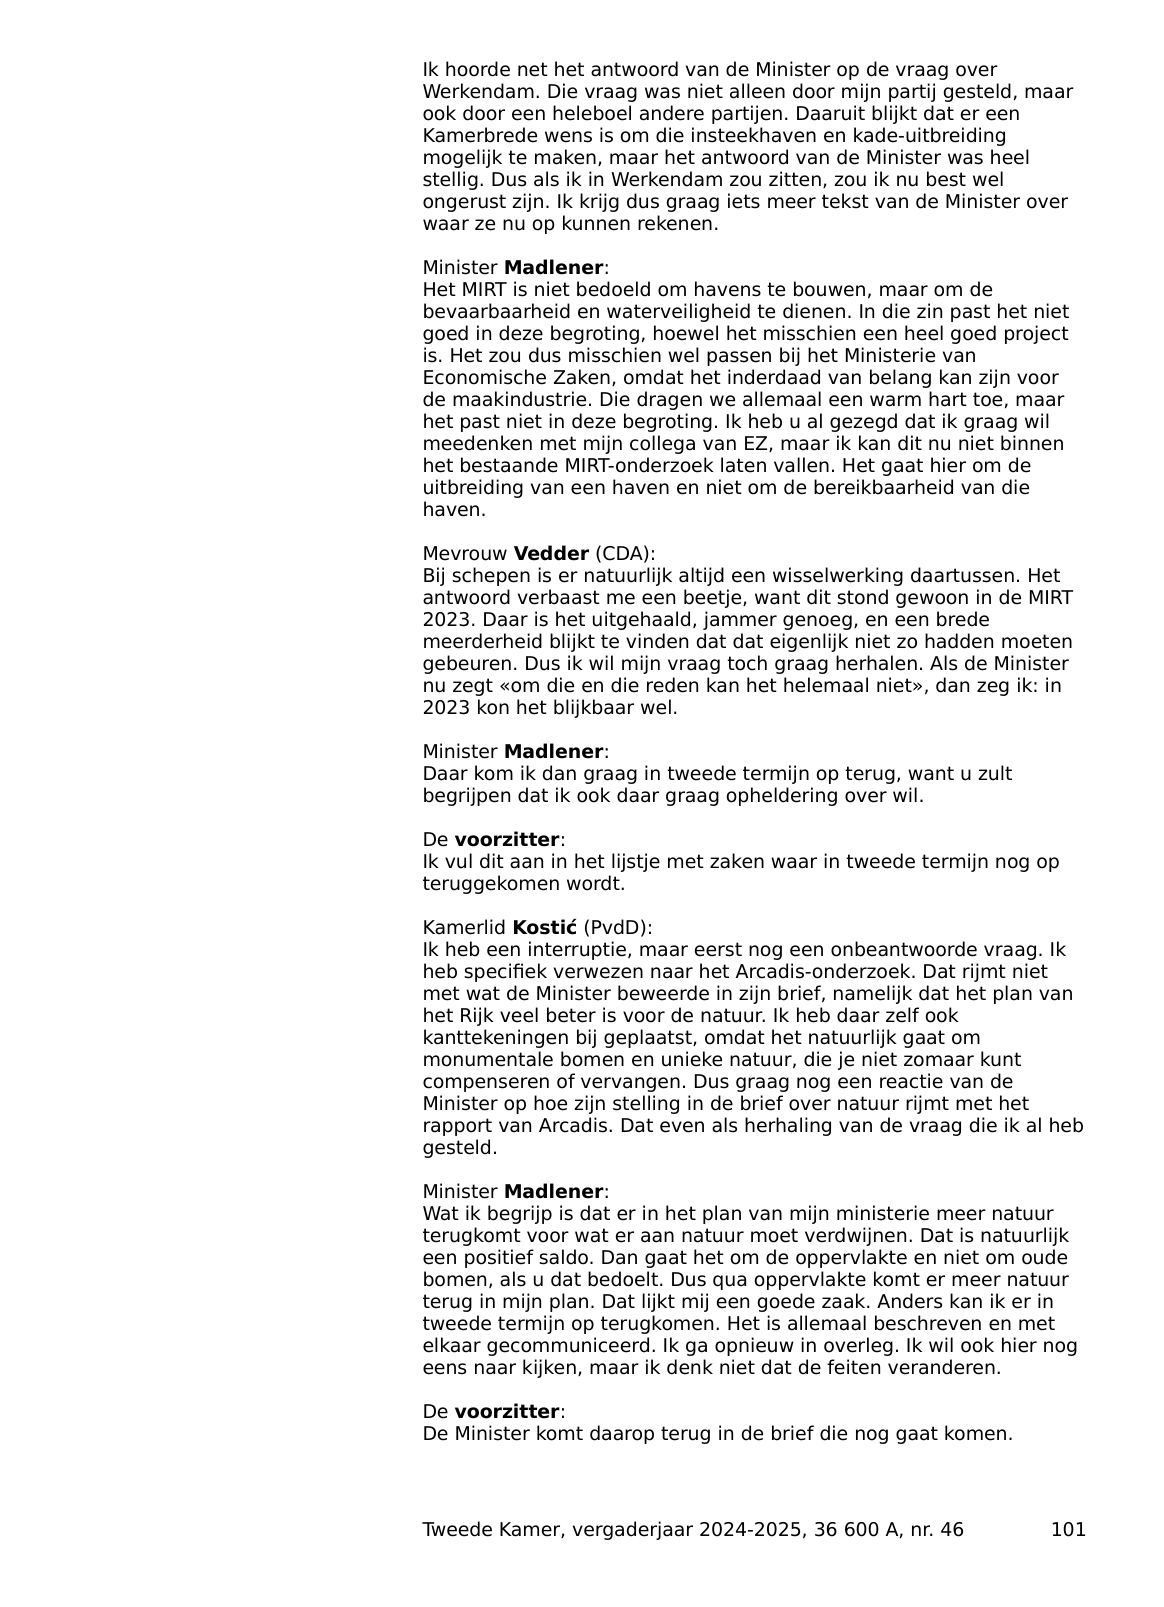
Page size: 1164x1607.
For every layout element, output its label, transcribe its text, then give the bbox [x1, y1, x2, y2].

text Minister Madlener: [422, 741, 1087, 763]
text De voorzitter: [422, 1401, 1087, 1423]
text Kamerlid Kostić (PvdD): [422, 917, 1087, 939]
text Wat ik begrijp is dat er in het plan van mijn ministerie meer natuur terugkomt voor wat er aan natuur moet verdwijnen. Dat is natuurlijk een positief saldo. Dan gaat het om de oppervlakte en niet om oude bomen, als u dat bedoelt. Dus qua oppervlakte komt er meer natuur terug in mijn plan. Dat lijkt mij een goede zaak. Anders kan ik er in tweede termijn op terugkomen. Het is allemaal beschreven en met elkaar gecommuniceerd. Ik ga opnieuw in overleg. Ik wil ook hier nog eens naar kijken, maar ik denk niet dat de feiten veranderen. [422, 1203, 1087, 1379]
text Ik hoorde net het antwoord van de Minister op de vraag over Werkendam. Die vraag was niet alleen door mijn partij gesteld, maar ook door een heleboel andere partijen. Daaruit blijkt dat er een Kamerbrede wens is om die insteekhaven en kade-uitbreiding mogelijk te maken, maar het antwoord van de Minister was heel stellig. Dus als ik in Werkendam zou zitten, zou ik nu best wel ongerust zijn. Ik krijg dus graag iets meer tekst van de Minister over waar ze nu op kunnen rekenen. [422, 59, 1087, 235]
text Ik heb een interruptie, maar eerst nog een onbeantwoorde vraag. Ik heb specifiek verwezen naar het Arcadis-onderzoek. Dat rijmt niet met wat de Minister beweerde in zijn brief, namelijk dat het plan van het Rijk veel beter is voor de natuur. Ik heb daar zelf ook kanttekeningen bij geplaatst, omdat het natuurlijk gaat om monumentale bomen en unieke natuur, die je niet zomaar kunt compenseren of vervangen. Dus graag nog een reactie van de Minister op hoe zijn stelling in de brief over natuur rijmt met het rapport van Arcadis. Dat even als herhaling van de vraag die ik al heb gesteld. [422, 939, 1087, 1159]
text Het MIRT is niet bedoeld om havens te bouwen, maar om de bevaarbaarheid en waterveiligheid te dienen. In die zin past het niet goed in deze begroting, hoewel het misschien een heel goed project is. Het zou dus misschien wel passen bij het Ministerie van Economische Zaken, omdat het inderdaad van belang kan zijn voor de maakindustrie. Die dragen we allemaal een warm hart toe, maar het past niet in deze begroting. Ik heb u al gezegd dat ik graag wil meedenken met mijn collega van EZ, maar ik kan dit nu niet binnen het bestaande MIRT-onderzoek laten vallen. Het gaat hier om de uitbreiding van een haven en niet om de bereikbaarheid van die haven. [422, 279, 1087, 521]
text De voorzitter: [422, 829, 1087, 851]
text Daar kom ik dan graag in tweede termijn op terug, want u zult begrijpen dat ik ook daar graag opheldering over wil. [422, 763, 1087, 807]
text Mevrouw Vedder (CDA): [422, 543, 1087, 565]
text De Minister komt daarop terug in de brief die nog gaat komen. [422, 1423, 1087, 1445]
text Minister Madlener: [422, 1181, 1087, 1203]
text Ik vul dit aan in het lijstje met zaken waar in tweede termijn nog op teruggekomen wordt. [422, 851, 1087, 895]
text Bij schepen is er natuurlijk altijd een wisselwerking daartussen. Het antwoord verbaast me een beetje, want dit stond gewoon in de MIRT 2023. Daar is het uitgehaald, jammer genoeg, en een brede meerderheid blijkt te vinden dat dat eigenlijk niet zo hadden moeten gebeuren. Dus ik wil mijn vraag toch graag herhalen. Als de Minister nu zegt «om die en die reden kan het helemaal niet», dan zeg ik: in 2023 kon het blijkbaar wel. [422, 565, 1087, 719]
text Minister Madlener: [422, 257, 1087, 279]
